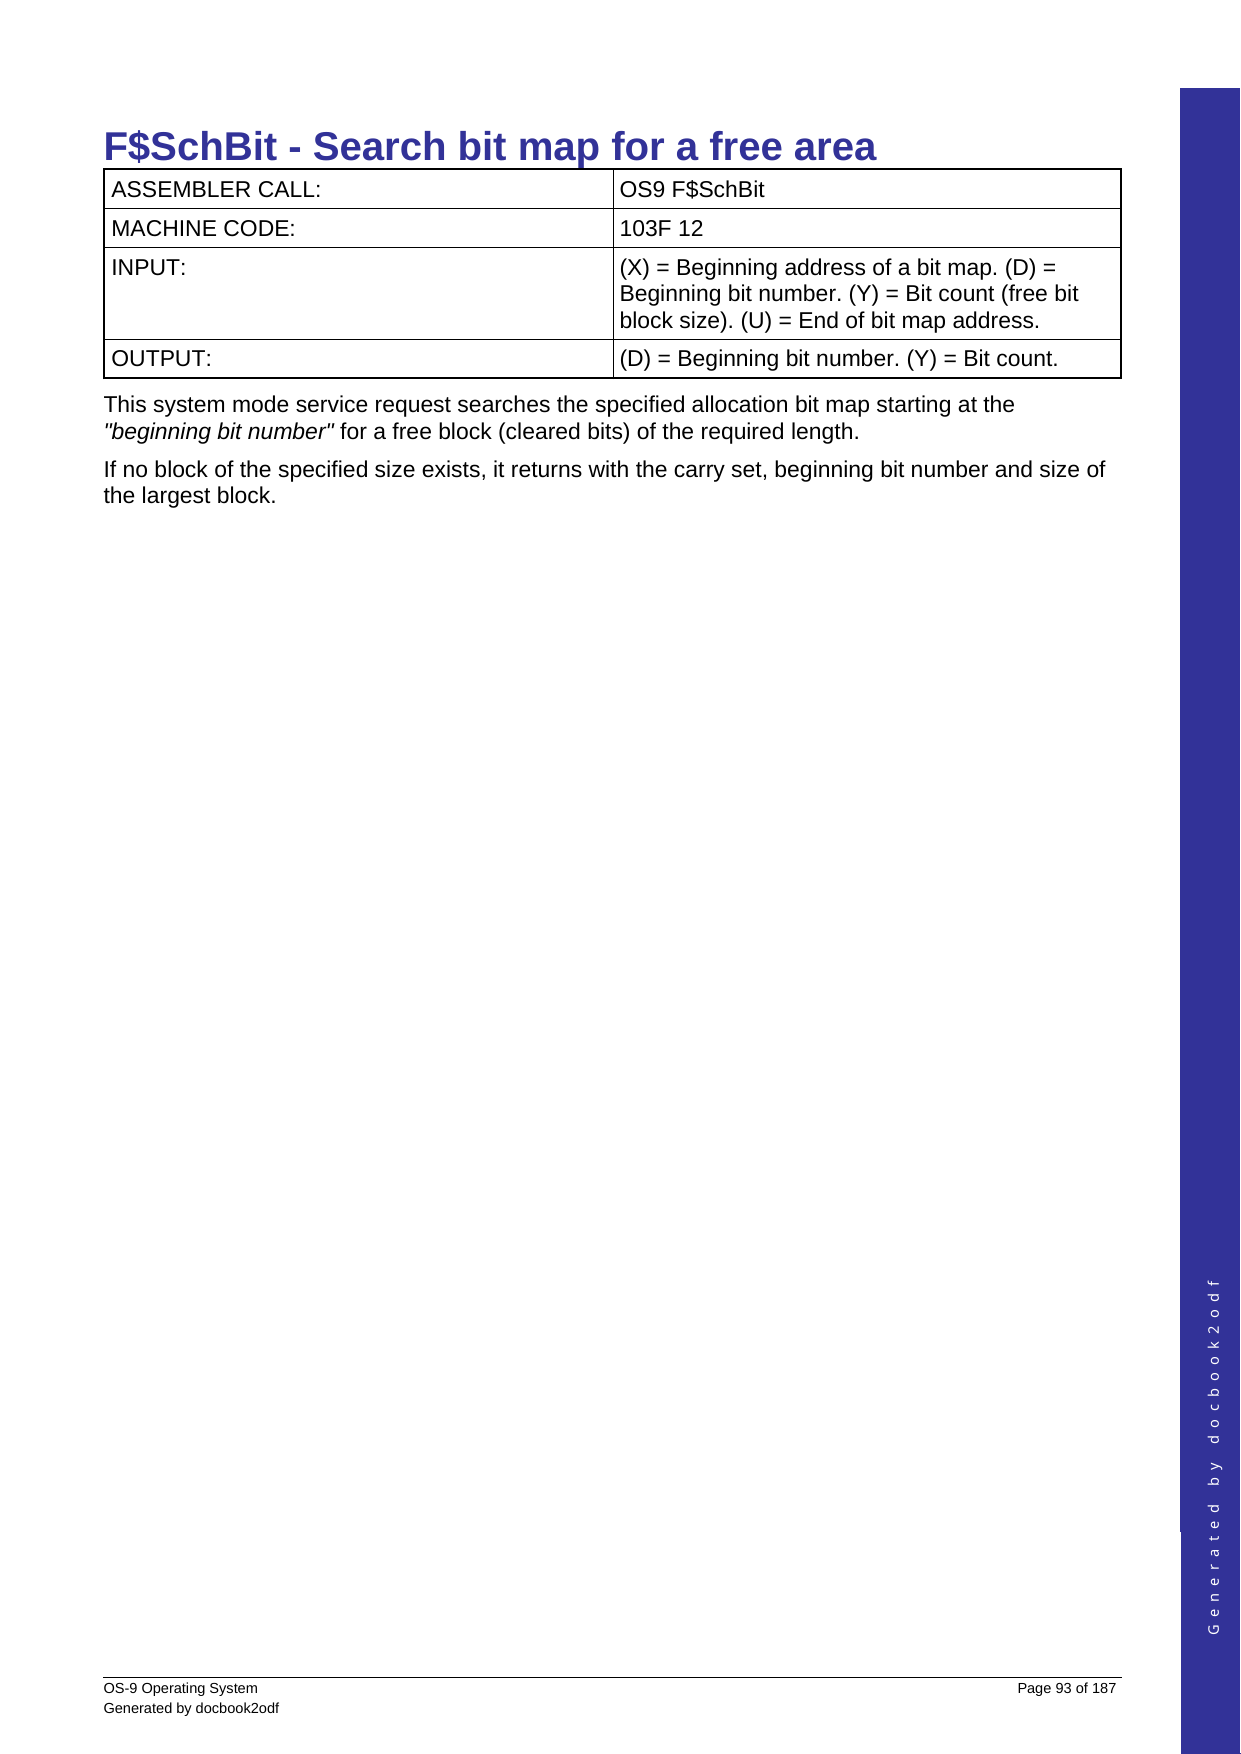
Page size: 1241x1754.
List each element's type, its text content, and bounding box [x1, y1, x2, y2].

text This system mode service request searches the specified allocation bit map starting at the "beginning bit number" for a free block (cleared bits) of the required length. [103, 391, 1122, 444]
table_header ASSEMBLER CALL: [105, 170, 613, 208]
table_cell (X) = Beginning address of a bit map. (D) = Beginning bit number. (Y) = Bit count (free bit block size). (U) = End of bit map address. [614, 248, 1120, 339]
table_cell 103F 12 [614, 209, 1120, 247]
table_header OS9 F$SchBit [614, 170, 1120, 208]
table_cell OUTPUT: [105, 340, 613, 377]
subtitle F$SchBit - Search bit map for a free area [103, 122, 1122, 168]
table_cell INPUT: [105, 248, 613, 339]
table_cell (D) = Beginning bit number. (Y) = Bit count. [614, 340, 1120, 377]
table_cell MACHINE CODE: [105, 209, 613, 247]
text If no block of the specified size exists, it returns with the carry set, beginning bit number and size of the largest block. [103, 456, 1122, 508]
